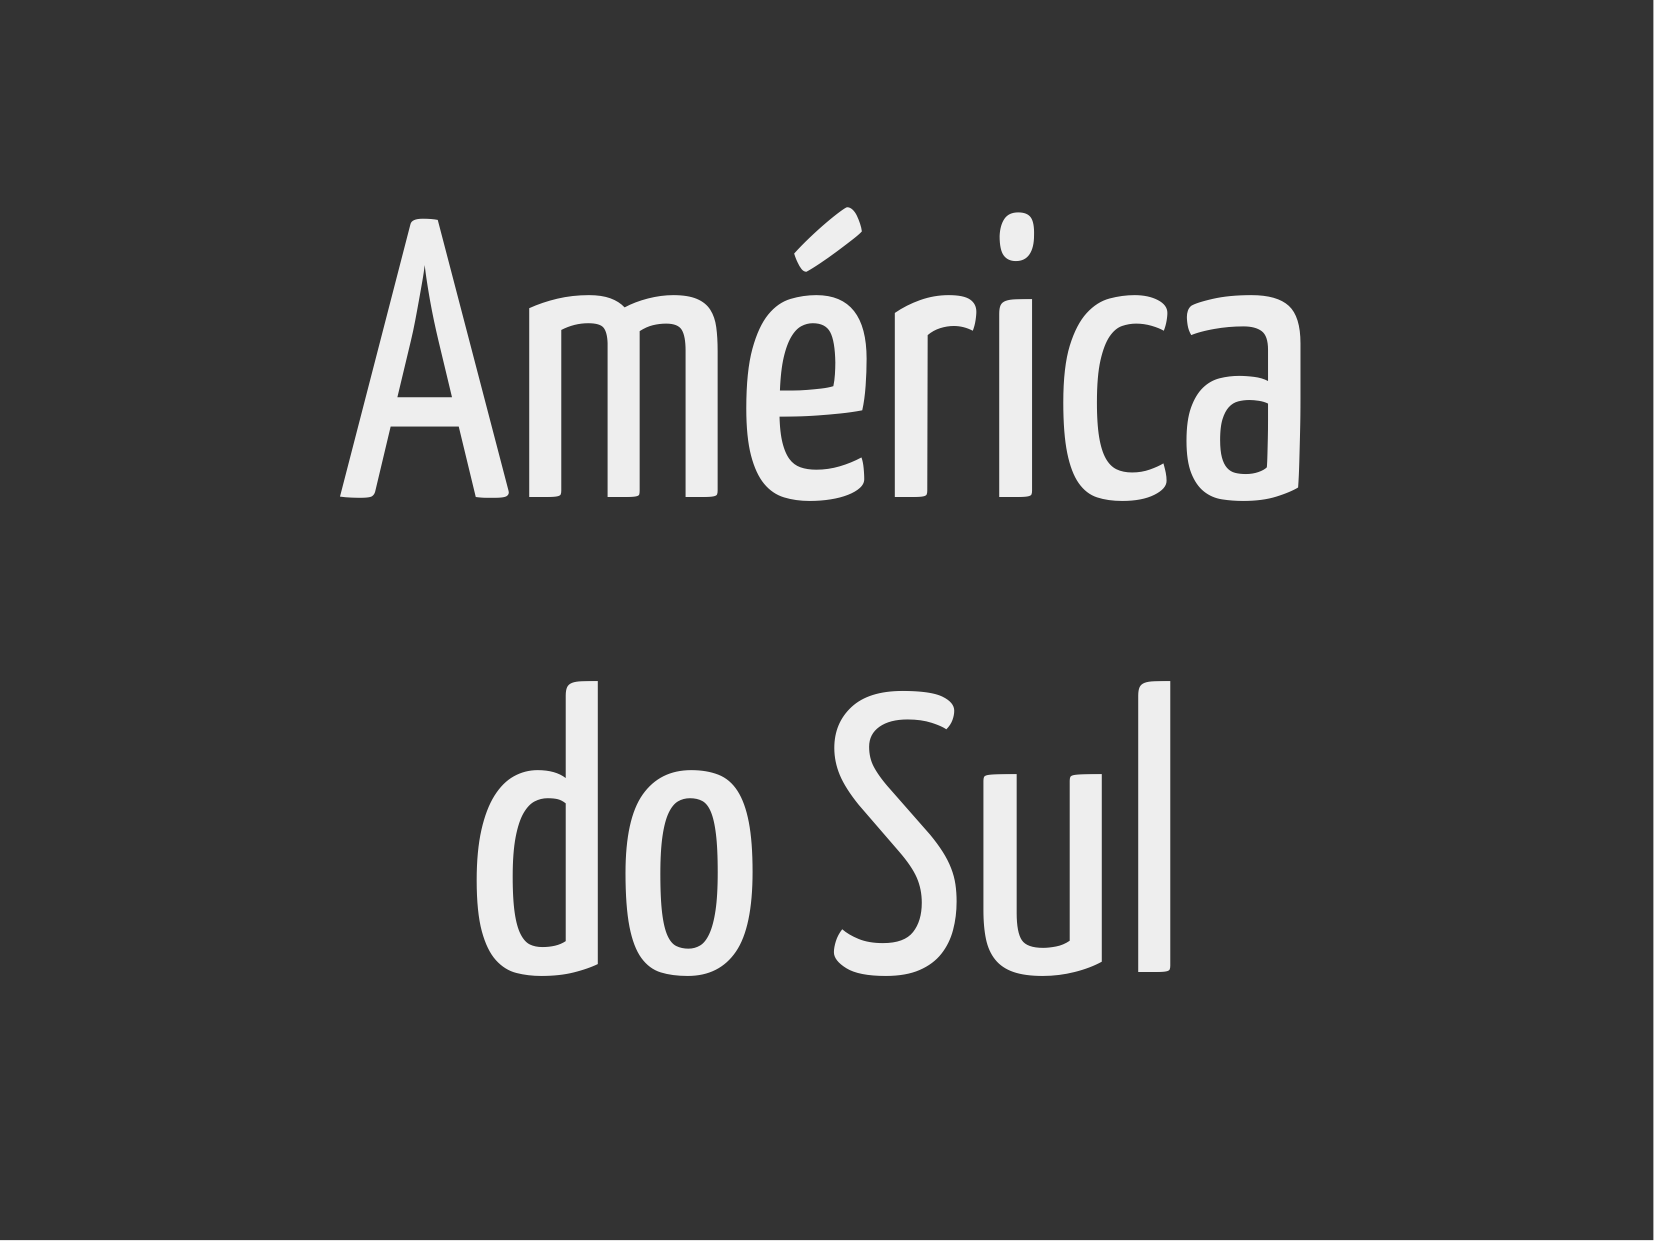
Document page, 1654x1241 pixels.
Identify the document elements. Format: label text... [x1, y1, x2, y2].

text_box [0, 0, 1654, 1241]
title América do Sul [82, 62, 1571, 1091]
